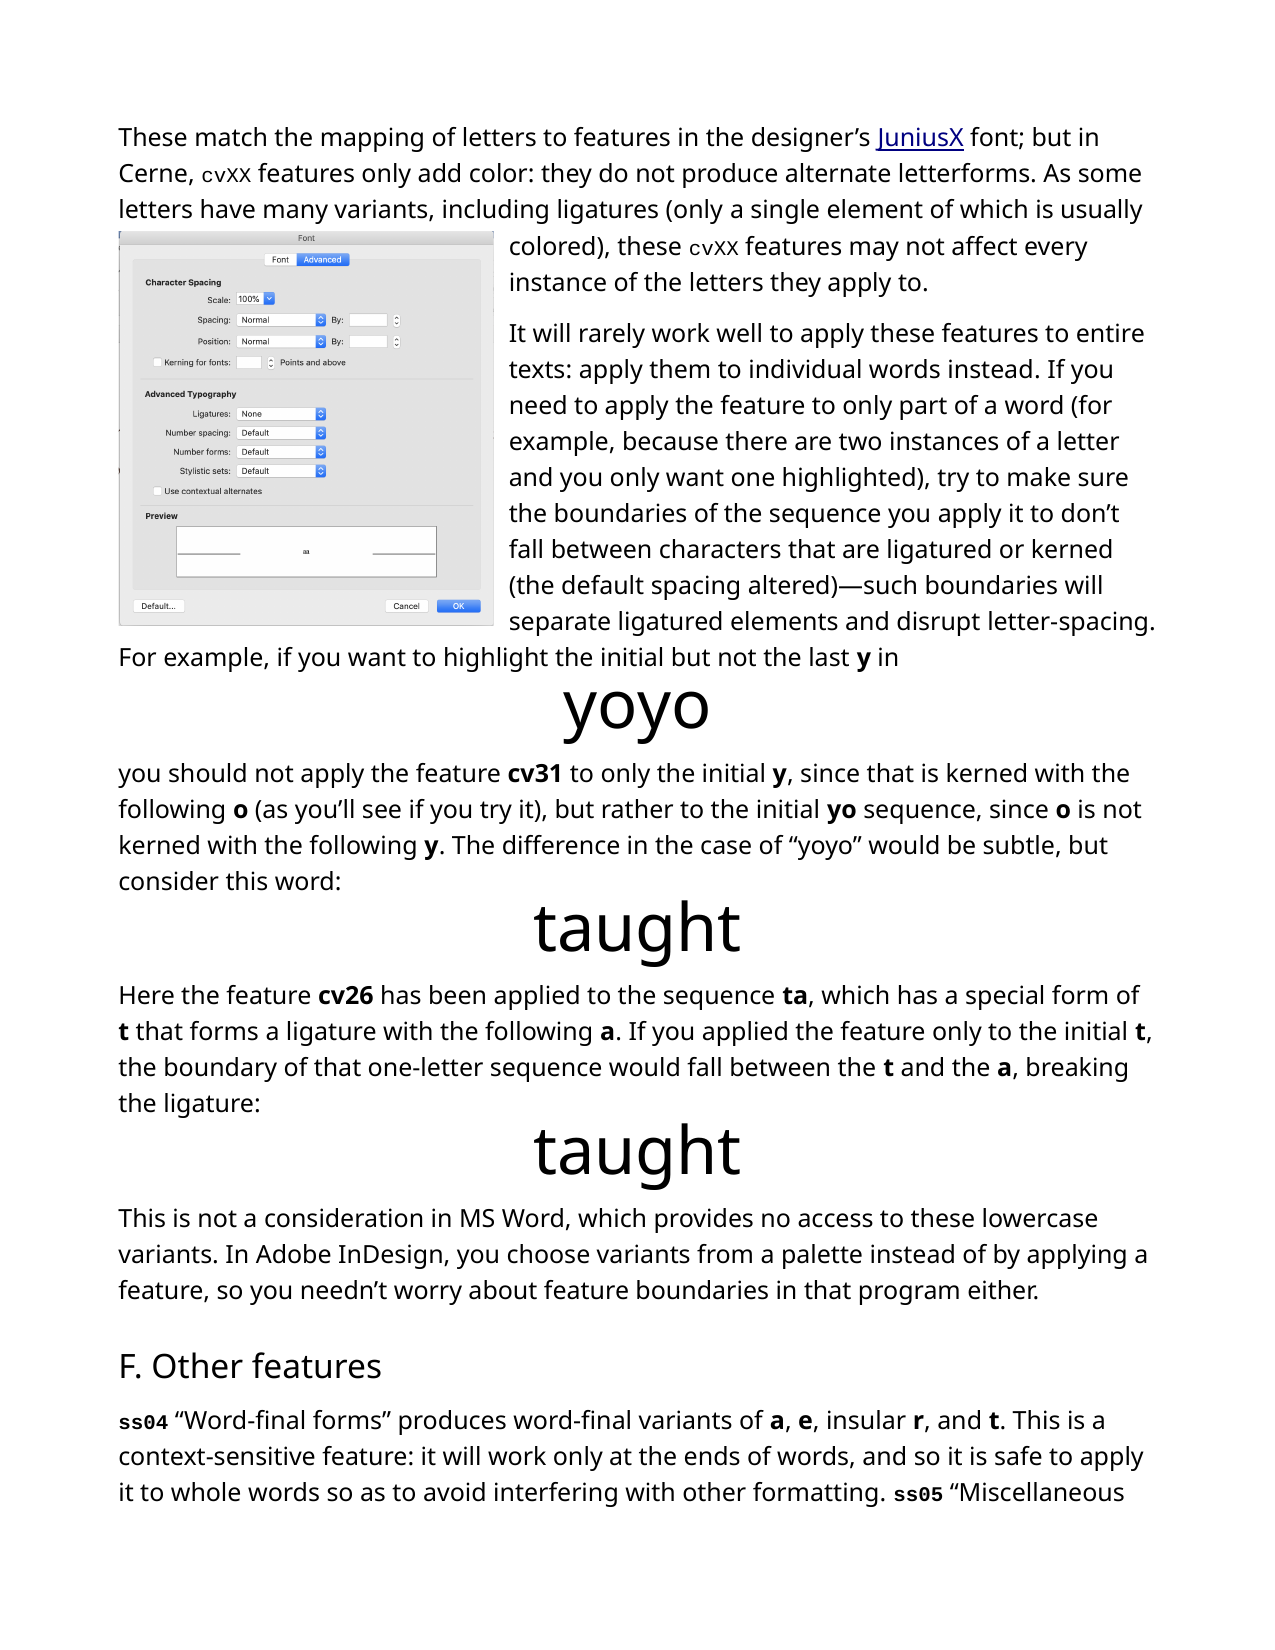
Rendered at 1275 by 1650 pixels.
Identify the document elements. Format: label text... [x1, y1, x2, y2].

picture [118, 231, 494, 626]
subtitle F. Other features [118, 1342, 1157, 1388]
text ss04 “Word-final forms” produces word-final variants of a, e, insular r, and t. This is a context-sensitive feature: it will work only at the ends of words, and so it is safe to apply it to whole words so as to avoid interfering with other formatting. ss05 “Miscellaneous [118, 1401, 1157, 1509]
text It will rarely work well to apply these features to entire texts: apply them to individual words instead. If you need to apply the feature to only part of a word (for example, because there are two instances of a letter and you only want one highlighted), try to make sure the boundaries of the sequence you apply it to don’t fall between characters that are ligatured or kerned (the default spacing altered)—such boundaries will separate ligatured elements and disrupt letter-spacing. For example, if you want to highlight the initial but not the last y in [118, 313, 1157, 674]
text you should not apply the feature cv31 to only the initial y, since that is kerned with the following o (as you’ll see if you try it), but rather to the initial yo sequence, since o is not kerned with the following y. The difference in the case of “yoyo” would be subtle, but consider this word: [118, 753, 1157, 897]
text This is not a consideration in MS Word, which provides no access to these lowercase variants. In Adobe InDesign, you choose variants from a palette instead of by applying a feature, so you needn’t worry about feature boundaries in that program either. [118, 1199, 1157, 1307]
text These match the mapping of letters to features in the designer’s JuniusX font; but in Cerne, cvXX features only add color: they do not produce alternate letterforms. As some letters have many variants, including ligatures (only a single element of which is usually colored), these cvXX features may not affect every instance of the letters they apply to. [118, 118, 1157, 298]
text taught [118, 912, 1157, 961]
text taught [118, 1135, 1157, 1184]
text yoyo [118, 689, 1157, 738]
text Here the feature cv26 has been applied to the sequence ta, which has a special form of t that forms a ligature with the following a. If you applied the feature only to the initial t, the boundary of that one-letter sequence would fall between the t and the a, breaking the ligature: [118, 976, 1157, 1120]
